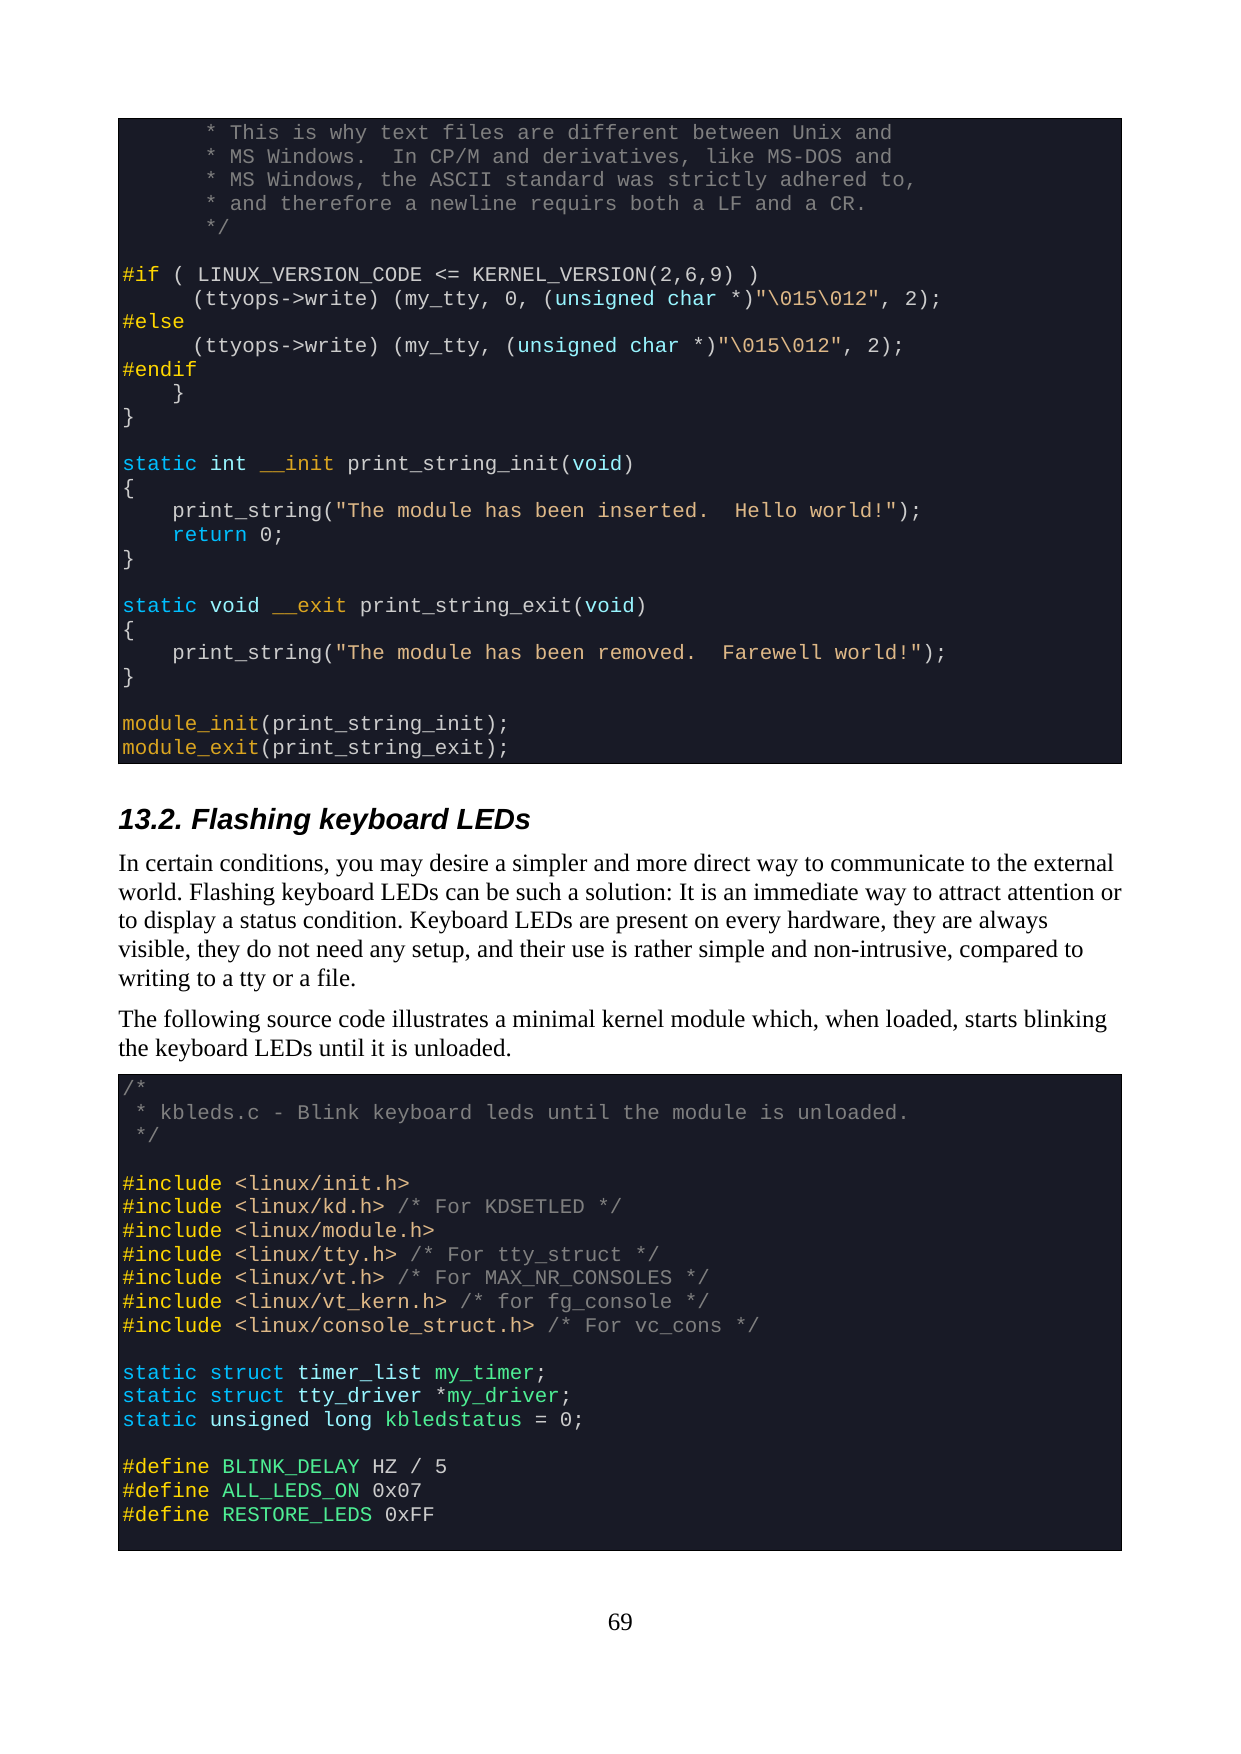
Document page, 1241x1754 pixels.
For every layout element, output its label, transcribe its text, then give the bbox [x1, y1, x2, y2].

text static unsigned long kbledstatus = 0; [119, 1405, 1121, 1429]
text } [119, 378, 1121, 402]
text #define RESTORE_LEDS 0xFF [119, 1500, 1121, 1523]
text #define ALL_LEDS_ON 0x07 [119, 1476, 1121, 1500]
text } [119, 544, 1121, 567]
text */ [119, 213, 1121, 236]
text /* [119, 1075, 1121, 1098]
text { [119, 615, 1121, 638]
text #include <linux/kd.h> /* For KDSETLED */ [119, 1192, 1121, 1216]
text print_string("The module has been removed. Farewell world!"); [119, 638, 1121, 662]
text * MS Windows, the ASCII standard was strictly adhered to, [119, 165, 1121, 189]
text #include <linux/tty.h> /* For tty_struct */ [119, 1240, 1121, 1263]
text * kbleds.c - Blink keyboard leds until the module is unloaded. [119, 1098, 1121, 1121]
text static int __init print_string_init(void) [119, 449, 1121, 473]
text #define BLINK_DELAY HZ / 5 [119, 1452, 1121, 1476]
text #include <linux/vt_kern.h> /* for fg_console */ [119, 1287, 1121, 1311]
text #include <linux/console_struct.h> /* For vc_cons */ [119, 1311, 1121, 1334]
text In certain conditions, you may desire a simpler and more direct way to communicate to the external world. Flashing keyboard LEDs can be such a solution: It is an immediate way to attract attention or to display a status condition. Keyboard LEDs are present on every hardware, they are always visible, they do not need any setup, and their use is rather simple and non-intrusive, compared to writing to a tty or a file. [118, 848, 1122, 992]
text #else [119, 307, 1121, 331]
text #endif [119, 354, 1121, 378]
text * This is why text files are different between Unix and [119, 119, 1121, 142]
text #include <linux/init.h> [119, 1169, 1121, 1192]
text * MS Windows. In CP/M and derivatives, like MS-DOS and [119, 142, 1121, 165]
text #if ( LINUX_VERSION_CODE <= KERNEL_VERSION(2,6,9) ) [119, 260, 1121, 284]
text #include <linux/vt.h> /* For MAX_NR_CONSOLES */ [119, 1263, 1121, 1287]
text * and therefore a newline requirs both a LF and a CR. [119, 189, 1121, 213]
text (ttyops->write) (my_tty, (unsigned char *)"\015\012", 2); [119, 331, 1121, 354]
text (ttyops->write) (my_tty, 0, (unsigned char *)"\015\012", 2); [119, 284, 1121, 307]
text return 0; [119, 520, 1121, 544]
text } [119, 662, 1121, 686]
text */ [119, 1121, 1121, 1145]
text The following source code illustrates a minimal kernel module which, when loaded, starts blinking the keyboard LEDs until it is unloaded. [118, 1004, 1122, 1062]
text } [119, 402, 1121, 426]
text print_string("The module has been inserted. Hello world!"); [119, 496, 1121, 520]
subtitle Flashing keyboard LEDs [118, 802, 1122, 835]
text module_exit(print_string_exit); [119, 733, 1121, 763]
text #include <linux/module.h> [119, 1216, 1121, 1240]
text static void __exit print_string_exit(void) [119, 591, 1121, 615]
text static struct tty_driver *my_driver; [119, 1382, 1121, 1405]
text static struct timer_list my_timer; [119, 1358, 1121, 1382]
text module_init(print_string_init); [119, 709, 1121, 733]
text { [119, 473, 1121, 496]
